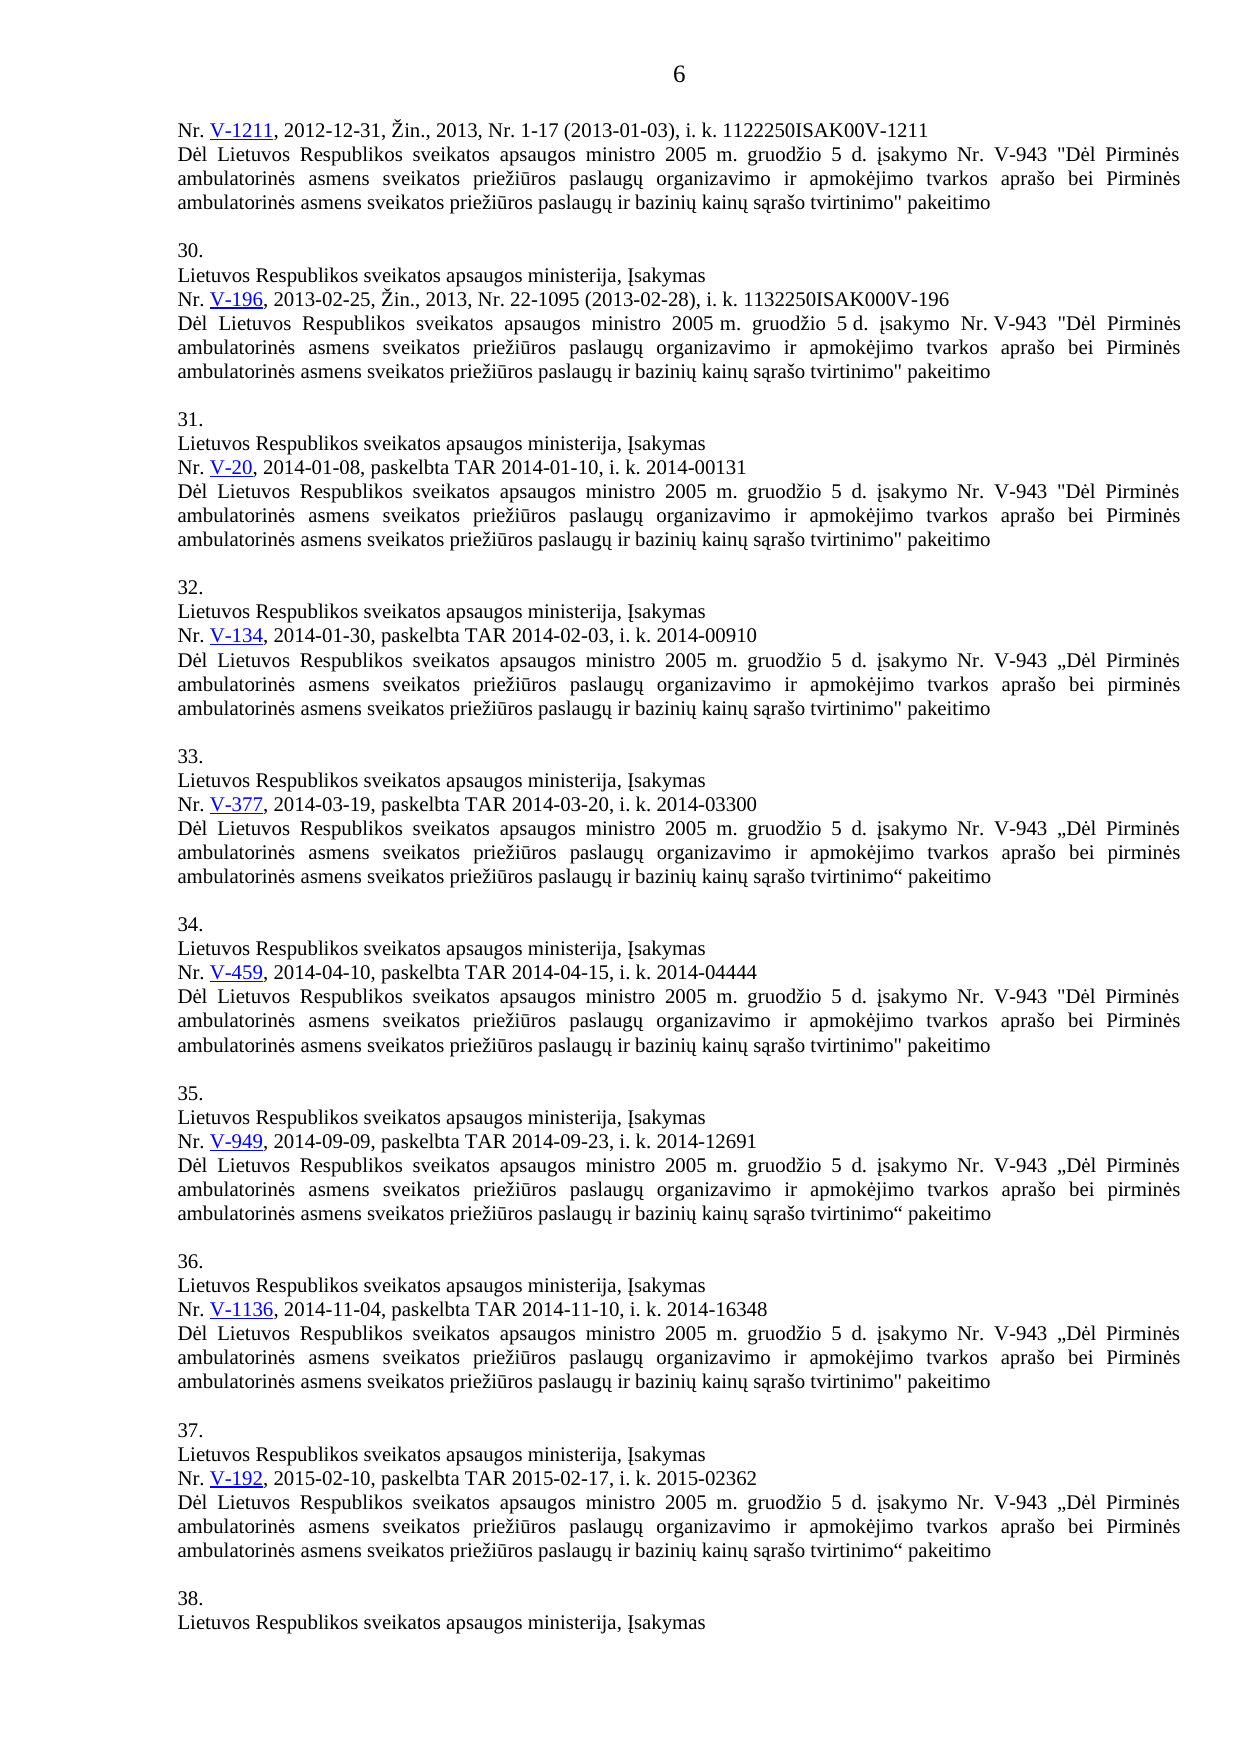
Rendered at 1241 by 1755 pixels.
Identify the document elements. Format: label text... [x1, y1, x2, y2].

text Nr. V-377, 2014-03-19, paskelbta TAR 2014-03-20, i. k. 2014-03300 [177, 792, 1181, 816]
text Nr. V-134, 2014-01-30, paskelbta TAR 2014-02-03, i. k. 2014-00910 [177, 623, 1181, 647]
text Lietuvos Respublikos sveikatos apsaugos ministerija, Įsakymas [177, 1105, 1181, 1129]
text Nr. V-196, 2013-02-25, Žin., 2013, Nr. 22-1095 (2013-02-28), i. k. 1132250ISAK000V-196 [177, 287, 1181, 311]
text Lietuvos Respublikos sveikatos apsaugos ministerija, Įsakymas [177, 1610, 1181, 1634]
text Nr. V-20, 2014-01-08, paskelbta TAR 2014-01-10, i. k. 2014-00131 [177, 455, 1181, 479]
text 37. [177, 1417, 1181, 1442]
text Dėl Lietuvos Respublikos sveikatos apsaugos ministro 2005 m. gruodžio 5 d. įsakymo Nr. V-943 "Dėl Pirminės ambulatorinės asmens sveikatos priežiūros paslaugų organizavimo ir apmokėjimo tvarkos aprašo bei Pirminės ambulatorinės asmens sveikatos priežiūros paslaugų ir bazinių kainų sąrašo tvirtinimo" pakeitimo [177, 142, 1181, 214]
text Dėl Lietuvos Respublikos sveikatos apsaugos ministro 2005 m. gruodžio 5 d. įsakymo Nr. V-943 „Dėl Pirminės ambulatorinės asmens sveikatos priežiūros paslaugų organizavimo ir apmokėjimo tvarkos aprašo bei pirminės ambulatorinės asmens sveikatos priežiūros paslaugų ir bazinių kainų sąrašo tvirtinimo“ pakeitimo [177, 1153, 1181, 1225]
text 30. [177, 238, 1181, 262]
text Nr. V-1211, 2012-12-31, Žin., 2013, Nr. 1-17 (2013-01-03), i. k. 1122250ISAK00V-1211 [177, 118, 1181, 142]
text Lietuvos Respublikos sveikatos apsaugos ministerija, Įsakymas [177, 936, 1181, 960]
text Lietuvos Respublikos sveikatos apsaugos ministerija, Įsakymas [177, 768, 1181, 792]
text Nr. V-1136, 2014-11-04, paskelbta TAR 2014-11-10, i. k. 2014-16348 [177, 1297, 1181, 1321]
text Lietuvos Respublikos sveikatos apsaugos ministerija, Įsakymas [177, 262, 1181, 287]
text 36. [177, 1249, 1181, 1273]
text Dėl Lietuvos Respublikos sveikatos apsaugos ministro 2005 m. gruodžio 5 d. įsakymo Nr. V-943 "Dėl Pirminės ambulatorinės asmens sveikatos priežiūros paslaugų organizavimo ir apmokėjimo tvarkos aprašo bei Pirminės ambulatorinės asmens sveikatos priežiūros paslaugų ir bazinių kainų sąrašo tvirtinimo" pakeitimo [177, 984, 1181, 1057]
text Nr. V-949, 2014-09-09, paskelbta TAR 2014-09-23, i. k. 2014-12691 [177, 1129, 1181, 1153]
text Dėl Lietuvos Respublikos sveikatos apsaugos ministro 2005 m. gruodžio 5 d. įsakymo Nr. V-943 „Dėl Pirminės ambulatorinės asmens sveikatos priežiūros paslaugų organizavimo ir apmokėjimo tvarkos aprašo bei pirminės ambulatorinės asmens sveikatos priežiūros paslaugų ir bazinių kainų sąrašo tvirtinimo“ pakeitimo [177, 816, 1181, 888]
text 35. [177, 1081, 1181, 1105]
text 32. [177, 575, 1181, 599]
text Nr. V-459, 2014-04-10, paskelbta TAR 2014-04-15, i. k. 2014-04444 [177, 960, 1181, 984]
text 34. [177, 912, 1181, 936]
text Dėl Lietuvos Respublikos sveikatos apsaugos ministro 2005 m. gruodžio 5 d. įsakymo Nr. V-943 "Dėl Pirminės ambulatorinės asmens sveikatos priežiūros paslaugų organizavimo ir apmokėjimo tvarkos aprašo bei Pirminės ambulatorinės asmens sveikatos priežiūros paslaugų ir bazinių kainų sąrašo tvirtinimo" pakeitimo [177, 479, 1181, 551]
text Lietuvos Respublikos sveikatos apsaugos ministerija, Įsakymas [177, 1442, 1181, 1466]
text Dėl Lietuvos Respublikos sveikatos apsaugos ministro 2005 m. gruodžio 5 d. įsakymo Nr. V-943 „Dėl Pirminės ambulatorinės asmens sveikatos priežiūros paslaugų organizavimo ir apmokėjimo tvarkos aprašo bei Pirminės ambulatorinės asmens sveikatos priežiūros paslaugų ir bazinių kainų sąrašo tvirtinimo" pakeitimo [177, 1321, 1181, 1393]
text 31. [177, 407, 1181, 431]
text 38. [177, 1586, 1181, 1610]
text Lietuvos Respublikos sveikatos apsaugos ministerija, Įsakymas [177, 599, 1181, 623]
text Dėl Lietuvos Respublikos sveikatos apsaugos ministro 2005 m. gruodžio 5 d. įsakymo Nr. V-943 „Dėl Pirminės ambulatorinės asmens sveikatos priežiūros paslaugų organizavimo ir apmokėjimo tvarkos aprašo bei Pirminės ambulatorinės asmens sveikatos priežiūros paslaugų ir bazinių kainų sąrašo tvirtinimo“ pakeitimo [177, 1490, 1181, 1562]
text Nr. V-192, 2015-02-10, paskelbta TAR 2015-02-17, i. k. 2015-02362 [177, 1466, 1181, 1490]
text Lietuvos Respublikos sveikatos apsaugos ministerija, Įsakymas [177, 431, 1181, 455]
text Dėl Lietuvos Respublikos sveikatos apsaugos ministro 2005 m. gruodžio 5 d. įsakymo Nr. V-943 „Dėl Pirminės ambulatorinės asmens sveikatos priežiūros paslaugų organizavimo ir apmokėjimo tvarkos aprašo bei pirminės ambulatorinės asmens sveikatos priežiūros paslaugų ir bazinių kainų sąrašo tvirtinimo" pakeitimo [177, 647, 1181, 720]
text 33. [177, 744, 1181, 768]
text Dėl Lietuvos Respublikos sveikatos apsaugos ministro 2005 m. gruodžio 5 d. įsakymo Nr. V-943 "Dėl Pirminės ambulatorinės asmens sveikatos priežiūros paslaugų organizavimo ir apmokėjimo tvarkos aprašo bei Pirminės ambulatorinės asmens sveikatos priežiūros paslaugų ir bazinių kainų sąrašo tvirtinimo" pakeitimo [177, 311, 1181, 383]
text Lietuvos Respublikos sveikatos apsaugos ministerija, Įsakymas [177, 1273, 1181, 1297]
